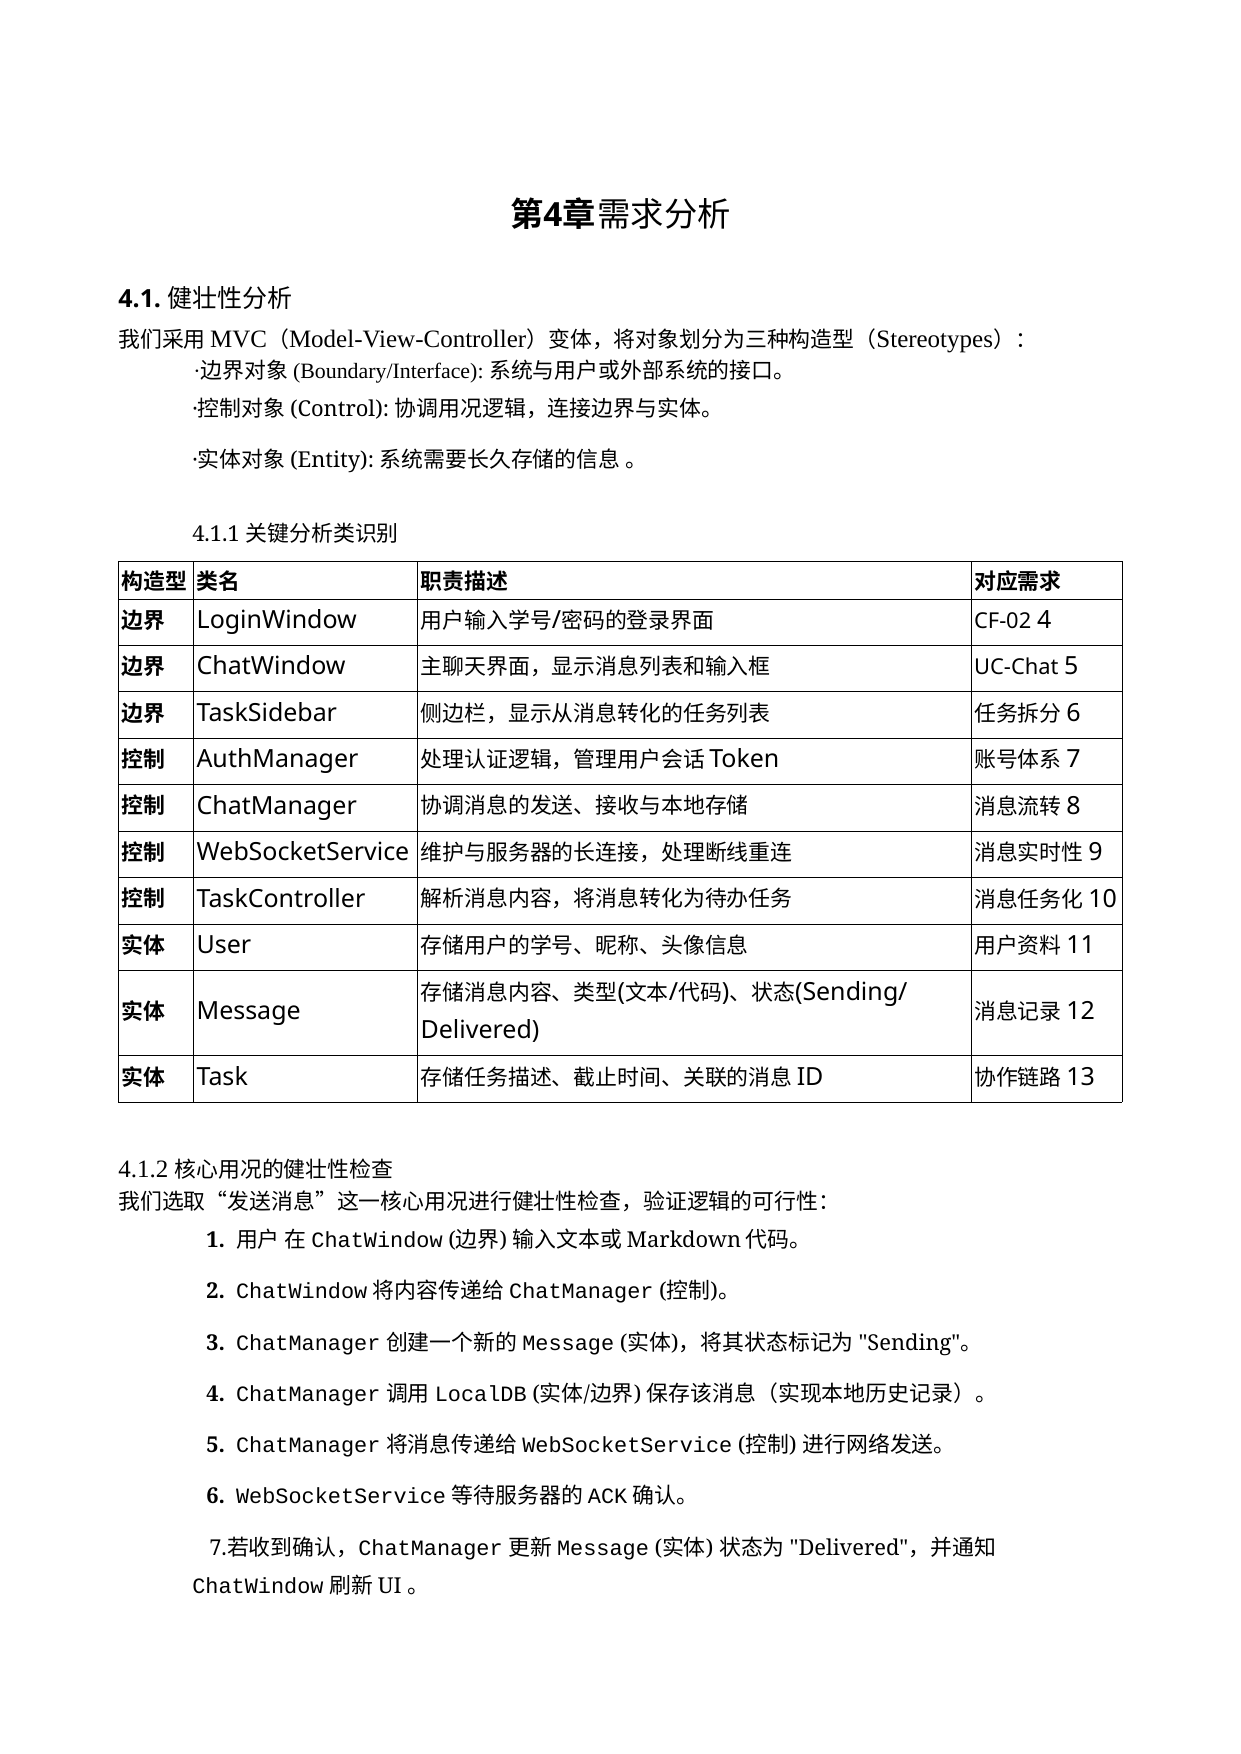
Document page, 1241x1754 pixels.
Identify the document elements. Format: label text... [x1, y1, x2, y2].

table_cell 主聊天界面，显示消息列表和输入框 [418, 646, 971, 691]
table_cell Message [194, 971, 417, 1055]
table_cell 消息实时性 9 [972, 832, 1122, 877]
table_cell 控制 [119, 832, 193, 877]
table_cell Task [194, 1056, 417, 1102]
table_cell User [194, 925, 417, 970]
table_cell 边界 [119, 600, 193, 645]
table_cell 存储消息内容、类型(文本/代码)、状态(Sending/Delivered) [418, 971, 971, 1055]
table_cell 控制 [119, 878, 193, 924]
table_cell TaskController [194, 878, 417, 924]
table_cell CF-02 4 [972, 600, 1122, 645]
table_header 职责描述 [418, 562, 971, 598]
table_cell ChatManager [194, 785, 417, 831]
list ChatManager 创建一个新的 Message (实体)，将其状态标记为 "Sending"。 [162, 1324, 1122, 1357]
table_cell 用户输入学号/密码的登录界面 [418, 600, 971, 645]
table_cell 存储任务描述、截止时间、关联的消息ID [418, 1056, 971, 1102]
subtitle 需求分析 [118, 188, 1122, 236]
table_cell WebSocketService [194, 832, 417, 877]
table_cell 实体 [119, 925, 193, 970]
table_cell 处理认证逻辑，管理用户会话Token [418, 739, 971, 784]
table_cell 协作链路 13 [972, 1056, 1122, 1102]
list ·实体对象 (Entity): 系统需要长久存储的信息 。 4.1.1 关键分析类识别 [162, 442, 1122, 548]
table_cell 解析消息内容，将消息转化为待办任务 [418, 878, 971, 924]
table_cell 维护与服务器的长连接，处理断线重连 [418, 832, 971, 877]
table_cell 协调消息的发送、接收与本地存储 [418, 785, 971, 831]
text 我们采用MVC（Model-View-Controller）变体，将对象划分为三种构造型（Stereotypes）： ·边界对象 (Boundary/Interface): 系统与用户或外部系统的接口。 [118, 322, 1122, 385]
list ChatManager 调用 LocalDB (实体/边界) 保存该消息（实现本地历史记录）。 [162, 1376, 1122, 1408]
table_cell LoginWindow [194, 600, 417, 645]
table_header 类名 [194, 562, 417, 598]
table_header 对应需求 [972, 562, 1122, 598]
table_cell 控制 [119, 739, 193, 784]
list ChatManager 将消息传递给 WebSocketService (控制) 进行网络发送。 [162, 1427, 1122, 1459]
table_cell 实体 [119, 971, 193, 1055]
list WebSocketService 等待服务器的 ACK 确认。 [162, 1478, 1122, 1510]
table_cell 账号体系 7 [972, 739, 1122, 784]
subtitle 健壮性分析 [118, 278, 1122, 314]
table_cell 边界 [119, 646, 193, 691]
table_cell 消息流转 8 [972, 785, 1122, 831]
table_cell 消息任务化 10 [972, 878, 1122, 924]
table_cell 侧边栏，显示从消息转化的任务列表 [418, 692, 971, 738]
table_cell ChatWindow [194, 646, 417, 691]
table_cell 存储用户的学号、昵称、头像信息 [418, 925, 971, 970]
text 4.1.2 核心用况的健壮性检查 我们选取“发送消息”这一核心用况进行健壮性检查，验证逻辑的可行性： [118, 1152, 1122, 1216]
table_cell 实体 [119, 1056, 193, 1102]
table_cell UC-Chat 5 [972, 646, 1122, 691]
list 用户 在 ChatWindow (边界) 输入文本或Markdown代码。 [162, 1222, 1122, 1254]
table_cell 用户资料 11 [972, 925, 1122, 970]
table_cell 任务拆分 6 [972, 692, 1122, 738]
table_cell 边界 [119, 692, 193, 738]
table_cell 控制 [119, 785, 193, 831]
list ChatWindow 将内容传递给 ChatManager (控制)。 [162, 1273, 1122, 1305]
table_cell 消息记录 12 [972, 971, 1122, 1055]
list ·控制对象 (Control): 协调用况逻辑，连接边界与实体。 [162, 391, 1122, 423]
table_cell TaskSidebar [194, 692, 417, 738]
table_header 构造型 [119, 562, 193, 598]
table_cell AuthManager [194, 739, 417, 784]
list 7.若收到确认，ChatManager 更新 Message (实体) 状态为 "Delivered"，并通知 ChatWindow 刷新 UI 。 [162, 1529, 1122, 1600]
